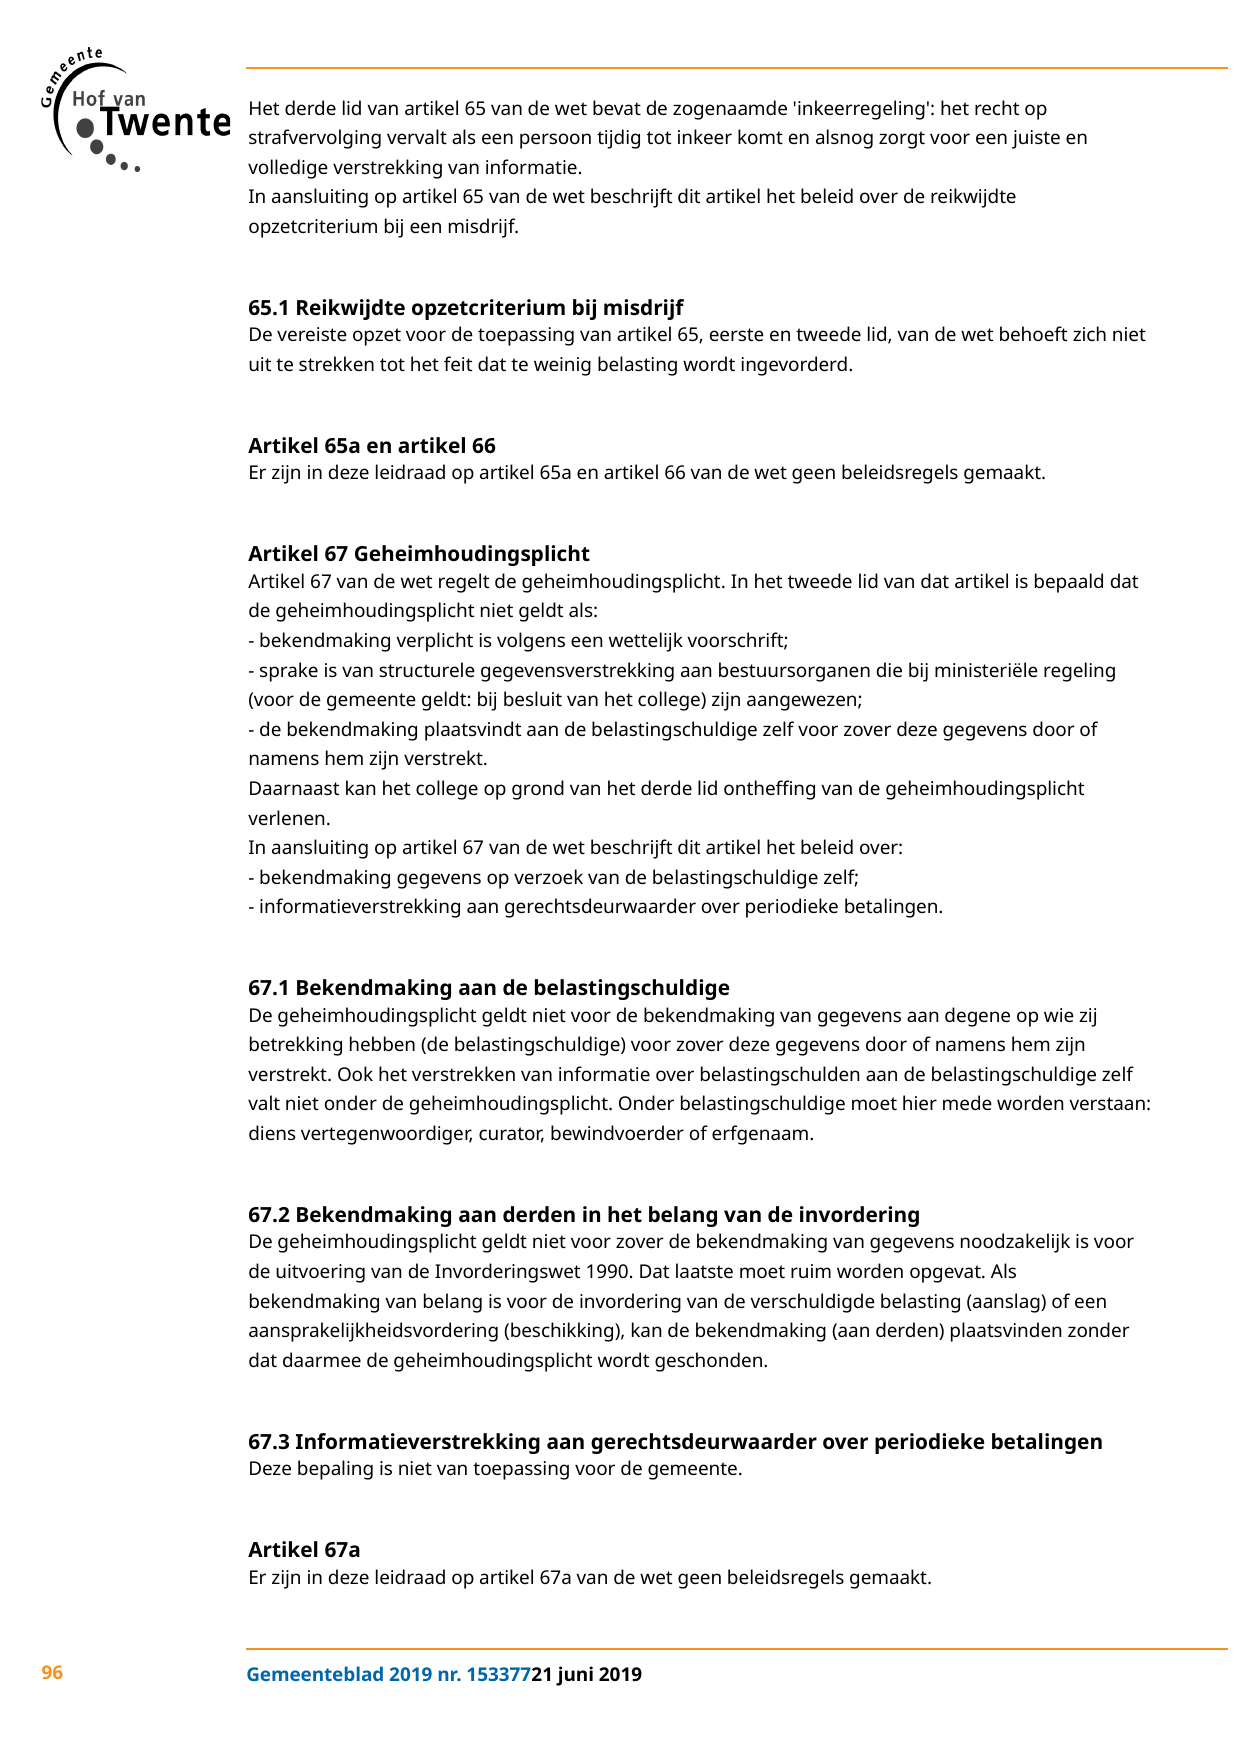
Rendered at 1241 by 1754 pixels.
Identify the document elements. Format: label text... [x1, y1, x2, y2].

text - bekendmaking gegevens op verzoek van de belastingschuldige zelf; [248, 864, 1152, 889]
text Het derde lid van artikel 65 van de wet bevat de zogenaamde 'inkeerregeling': het recht op strafvervolging vervalt als een persoon tijdig tot inkeer komt en alsnog zorgt voor een juiste en volledige verstrekking van informatie. [248, 95, 1152, 180]
text 67.1 Bekendmaking aan de belastingschuldige [248, 973, 1152, 1002]
text 67.3 Informatieverstrekking aan gerechtsdeurwaarder over periodieke betalingen [248, 1427, 1152, 1455]
text - de bekendmaking plaatsvindt aan de belastingschuldige zelf voor zover deze gegevens door of namens hem zijn verstrekt. [248, 716, 1152, 771]
text 65.1 Reikwijdte opzetcriterium bij misdrijf [248, 293, 1152, 322]
text De geheimhoudingsplicht geldt niet voor de bekendmaking van gegevens aan degene op wie zij betrekking hebben (de belastingschuldige) voor zover deze gegevens door of namens hem zijn verstrekt. Ook het verstrekken van informatie over belastingschulden aan de belastingschuldige zelf valt niet onder de geheimhoudingsplicht. Onder belastingschuldige moet hier mede worden verstaan: diens vertegenwoordiger, curator, bewindvoerder of erfgenaam. [248, 1002, 1152, 1146]
text - informatieverstrekking aan gerechtsdeurwaarder over periodieke betalingen. [248, 893, 1152, 919]
text Er zijn in deze leidraad op artikel 65a en artikel 66 van de wet geen beleidsregels gemaakt. [248, 459, 1152, 485]
picture [41, 47, 231, 172]
text De geheimhoudingsplicht geldt niet voor zover de bekendmaking van gegevens noodzakelijk is voor de uitvoering van de Invorderingswet 1990. Dat laatste moet ruim worden opgevat. Als bekendmaking van belang is voor de invordering van de verschuldigde belasting (aanslag) of een aansprakelijkheidsvordering (beschikking), kan de bekendmaking (aan derden) plaatsvinden zonder dat daarmee de geheimhoudingsplicht wordt geschonden. [248, 1229, 1152, 1373]
text In aansluiting op artikel 65 van de wet beschrijft dit artikel het beleid over de reikwijdte opzetcriterium bij een misdrijf. [248, 183, 1152, 239]
text Er zijn in deze leidraad op artikel 67a van de wet geen beleidsregels gemaakt. [248, 1564, 1152, 1589]
text 67.2 Bekendmaking aan derden in het belang van de invordering [248, 1200, 1152, 1229]
text Deze bepaling is niet van toepassing voor de gemeente. [248, 1455, 1152, 1481]
text - bekendmaking verplicht is volgens een wettelijk voorschrift; [248, 627, 1152, 653]
text In aansluiting op artikel 67 van de wet beschrijft dit artikel het beleid over: [248, 834, 1152, 860]
text Artikel 67 van de wet regelt de geheimhoudingsplicht. In het tweede lid van dat artikel is bepaald dat de geheimhoudingsplicht niet geldt als: [248, 568, 1152, 623]
text De vereiste opzet voor de toepassing van artikel 65, eerste en tweede lid, van de wet behoeft zich niet uit te strekken tot het feit dat te weinig belasting wordt ingevorderd. [248, 322, 1152, 377]
text Artikel 67 Geheimhoudingsplicht [248, 539, 1152, 568]
text - sprake is van structurele gegevensverstrekking aan bestuursorganen die bij ministeriële regeling (voor de gemeente geldt: bij besluit van het college) zijn aangewezen; [248, 657, 1152, 712]
text Daarnaast kan het college op grond van het derde lid ontheffing van de geheimhoudingsplicht verlenen. [248, 775, 1152, 830]
text Artikel 65a en artikel 66 [248, 431, 1152, 459]
text Artikel 67a [248, 1535, 1152, 1564]
